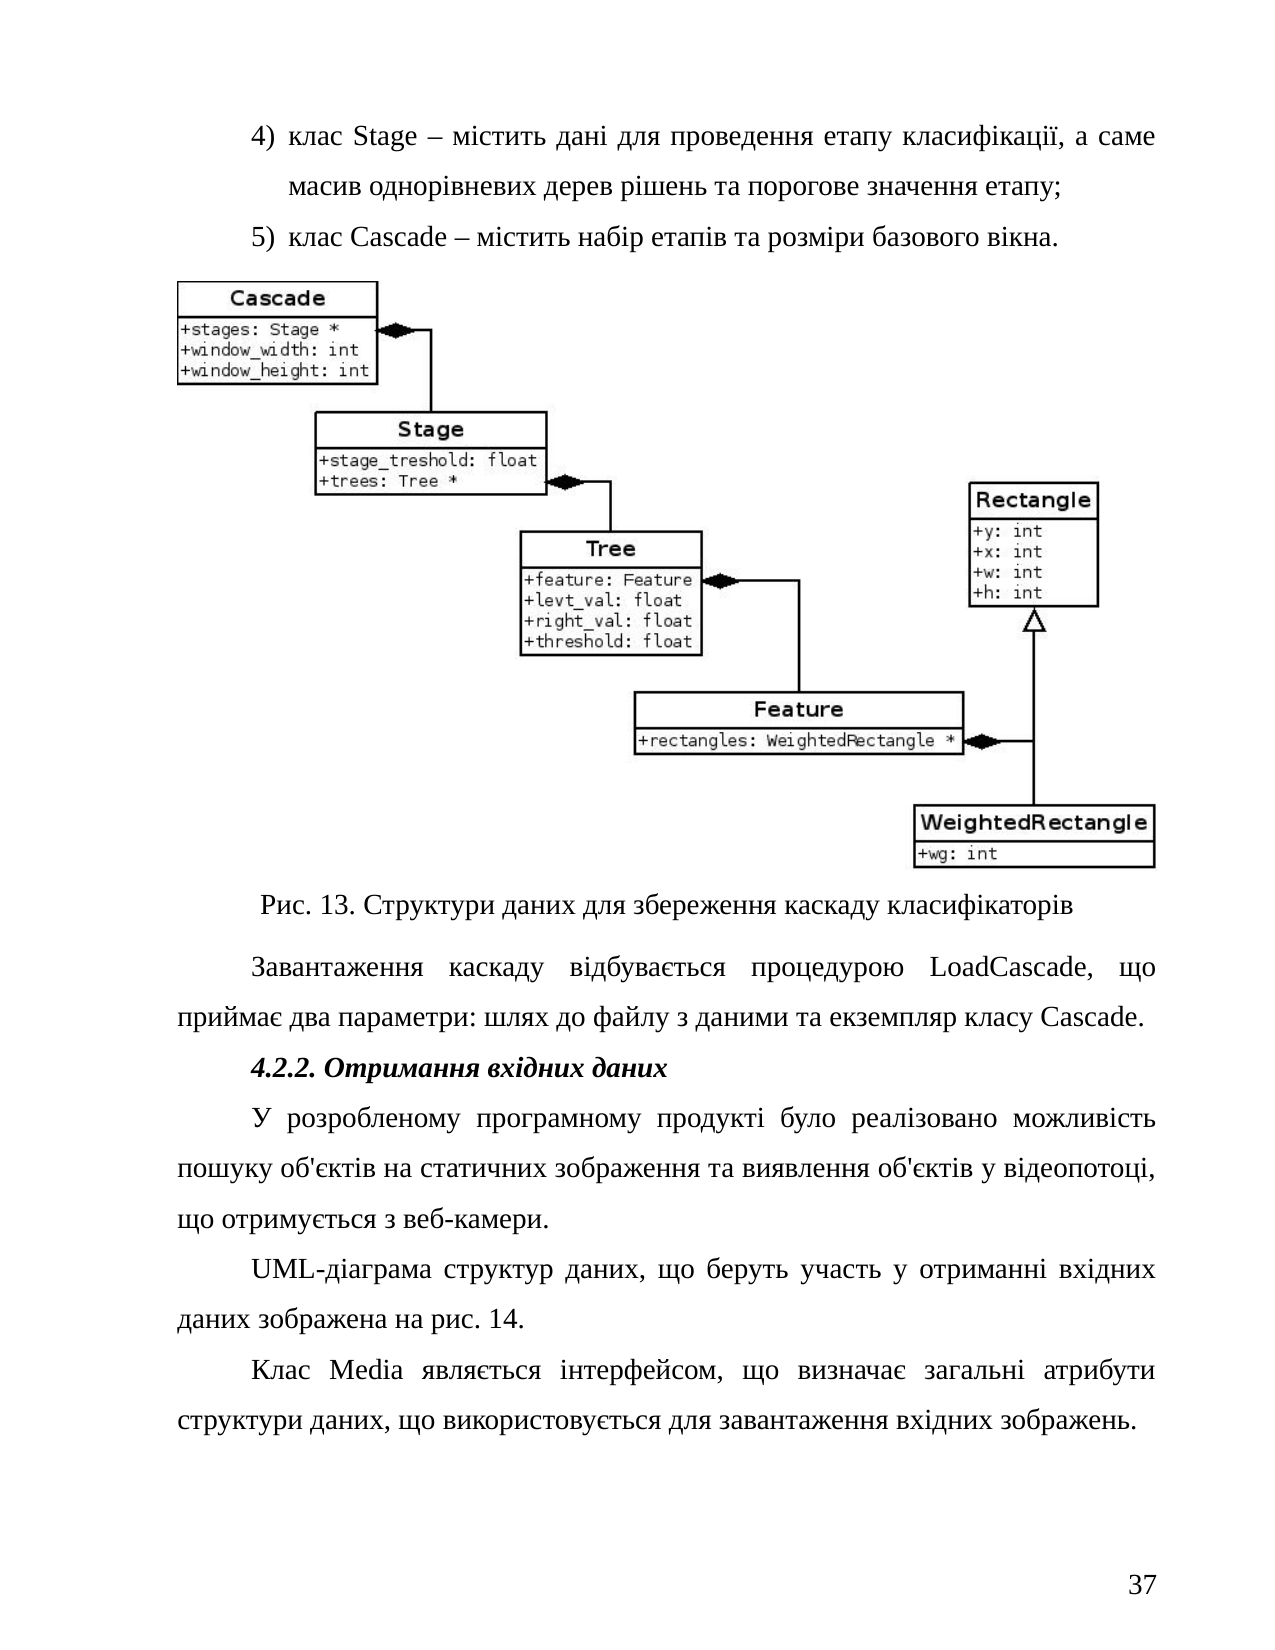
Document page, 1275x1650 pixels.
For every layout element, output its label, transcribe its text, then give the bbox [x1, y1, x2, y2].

text Завантаження каскаду відбувається процедурою LoadCascade, що приймає два параметри: шлях до файлу з даними та екземпляр класу Cascade. [177, 949, 1157, 1033]
text 4.2.2. Отримання вхідних даних [177, 1050, 1157, 1083]
text Клас Media являється інтерфейсом, що визначає загальні атрибути структури даних, що використовується для завантаження вхідних зображень. [177, 1352, 1157, 1436]
text UML-діаграма структур даних, що беруть участь у отриманні вхідних даних зображена на рис. 14. [177, 1251, 1157, 1335]
text У розробленому програмному продукті було реалізовано можливість пошуку об'єктів на статичних зображення та виявлення об'єктів у відеопотоці, що отримується з веб-камери. [177, 1100, 1157, 1234]
picture [177, 281, 1157, 871]
list клас Stage – містить дані для проведення етапу класифікації, а саме масив однорівневих дерев рішень та порогове значення етапу; [251, 118, 1157, 202]
text Рис. 13. Структури даних для збереження каскаду класифікаторів [177, 887, 1157, 921]
list клас Cascade – містить набір етапів та розміри базового вікна. [251, 219, 1157, 252]
